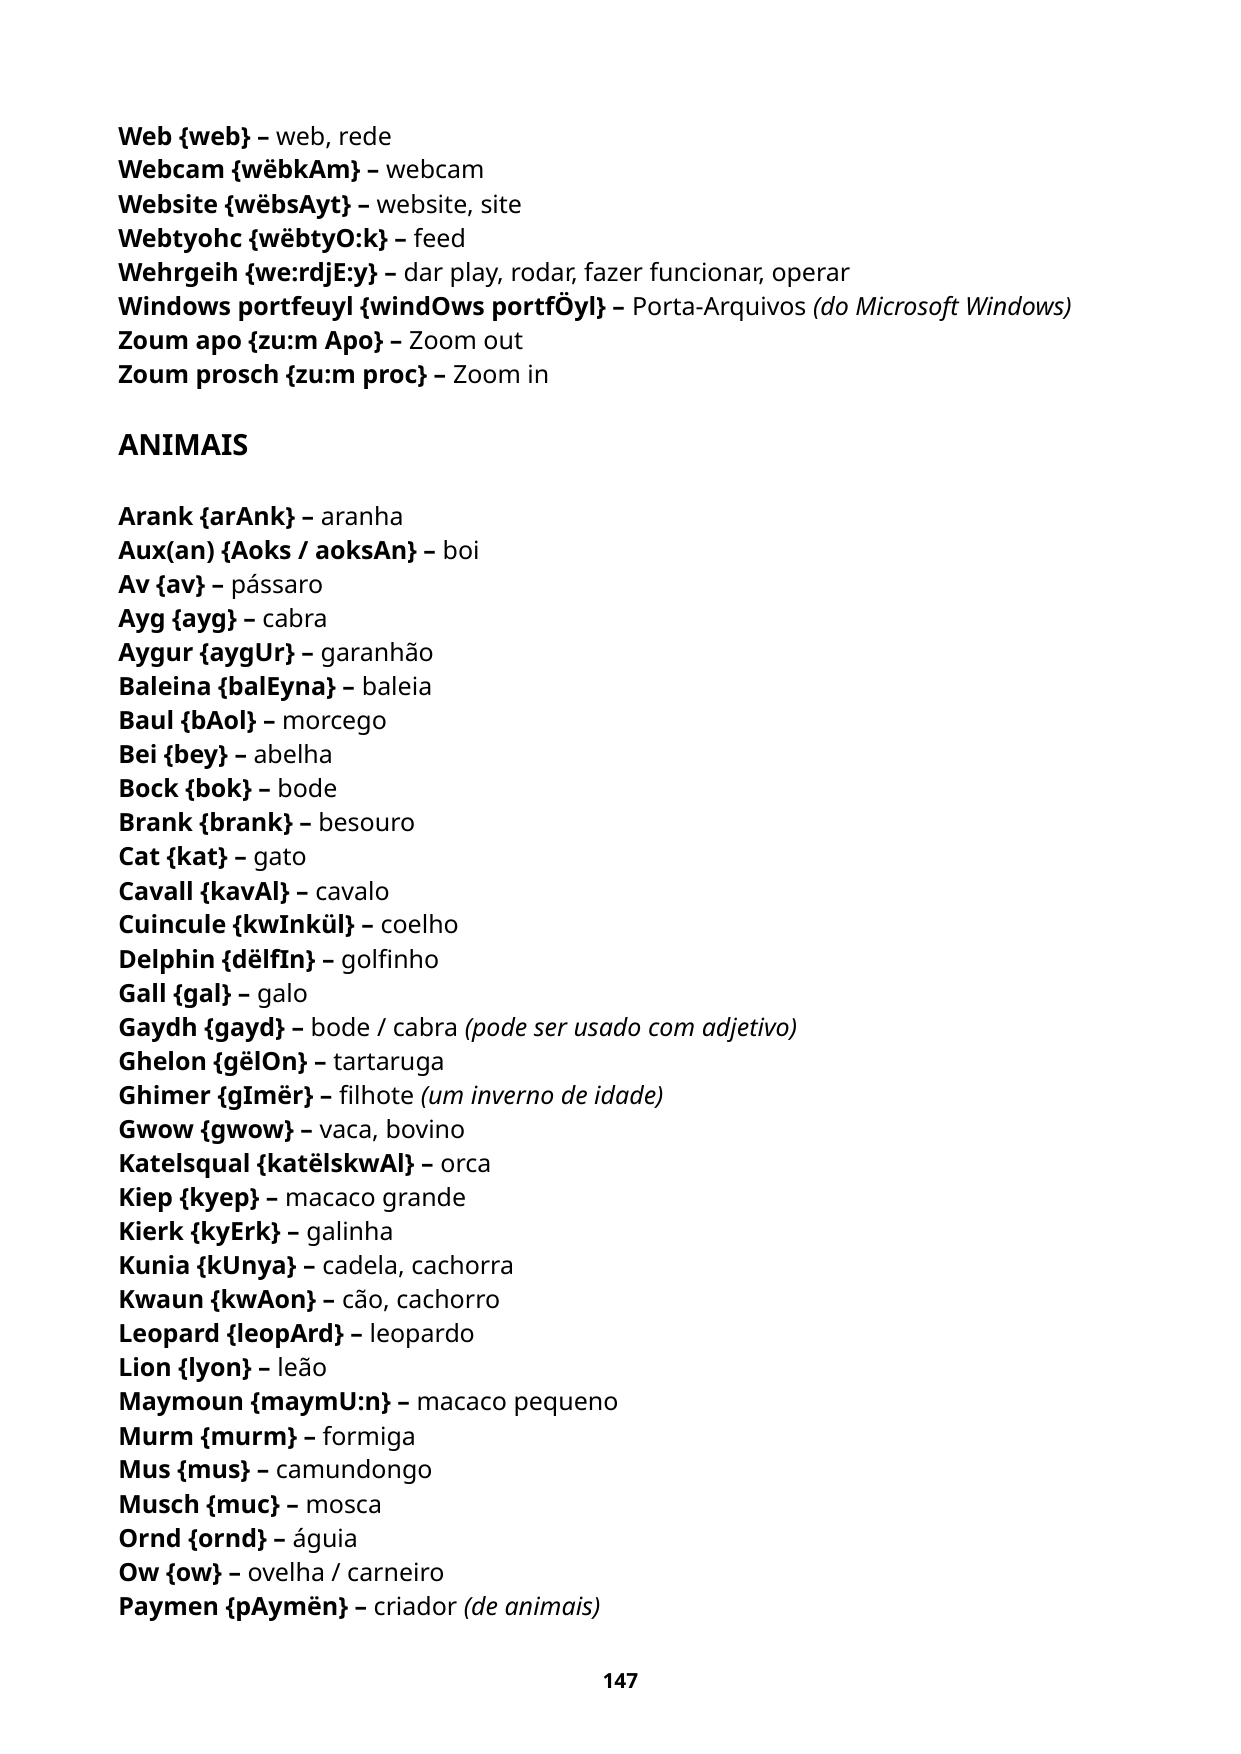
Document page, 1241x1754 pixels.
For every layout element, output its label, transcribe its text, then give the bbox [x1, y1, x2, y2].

text Web {web} – web, rede [118, 118, 1122, 152]
text Cavall {kavAl} – cavalo [118, 873, 1122, 907]
text Av {av} – pássaro [118, 567, 1122, 601]
text Cat {kat} – gato [118, 839, 1122, 873]
text Windows portfeuyl {windOws portfÖyl} – Porta-Arquivos (do Microsoft Windows) [118, 288, 1122, 322]
text Baul {bAol} – morcego [118, 703, 1122, 737]
text Bock {bok} – bode [118, 771, 1122, 805]
text Kwaun {kwAon} – cão, cachorro [118, 1282, 1122, 1316]
text Aux(an) {Aoks / aoksAn} – boi [118, 532, 1122, 567]
text Kunia {kUnya} – cadela, cachorra [118, 1248, 1122, 1282]
text Ow {ow} – ovelha / carneiro [118, 1554, 1122, 1588]
text Ornd {ornd} – águia [118, 1520, 1122, 1554]
text Gwow {gwow} – vaca, bovino [118, 1112, 1122, 1146]
text Webcam {wëbkAm} – webcam [118, 152, 1122, 186]
text Murm {murm} – formiga [118, 1418, 1122, 1452]
text Lion {lyon} – leão [118, 1350, 1122, 1384]
text Musch {muc} – mosca [118, 1486, 1122, 1520]
text Gall {gal} – galo [118, 975, 1122, 1009]
text Paymen {pAymën} – criador (de animais) [118, 1588, 1122, 1622]
text Maymoun {maymU:n} – macaco pequeno [118, 1384, 1122, 1418]
text Mus {mus} – camundongo [118, 1452, 1122, 1486]
text Aygur {aygUr} – garanhão [118, 635, 1122, 669]
text Bei {bey} – abelha [118, 737, 1122, 771]
text Ghelon {gëlOn} – tartaruga [118, 1043, 1122, 1077]
text Gaydh {gayd} – bode / cabra (pode ser usado com adjetivo) [118, 1009, 1122, 1043]
text Ayg {ayg} – cabra [118, 601, 1122, 635]
text Zoum prosch {zu:m proc} – Zoom in [118, 357, 1122, 391]
text Arank {arAnk} – aranha [118, 498, 1122, 532]
text Cuincule {kwInkül} – coelho [118, 907, 1122, 941]
text Webtyohc {wëbtyO:k} – feed [118, 220, 1122, 254]
text Katelsqual {katëlskwAl} – orca [118, 1146, 1122, 1180]
text Wehrgeih {we:rdjE:y} – dar play, rodar, fazer funcionar, operar [118, 254, 1122, 288]
text Kierk {kyErk} – galinha [118, 1214, 1122, 1248]
text Leopard {leopArd} – leopardo [118, 1316, 1122, 1350]
text Zoum apo {zu:m Apo} – Zoom out [118, 322, 1122, 357]
text Delphin {dëlfIn} – golfinho [118, 941, 1122, 975]
text Baleina {balEyna} – baleia [118, 669, 1122, 703]
text Ghimer {gImër} – filhote (um inverno de idade) [118, 1077, 1122, 1112]
text Website {wëbsAyt} – website, site [118, 186, 1122, 220]
text Brank {brank} – besouro [118, 805, 1122, 839]
text Kiep {kyep} – macaco grande [118, 1180, 1122, 1214]
subtitle ANIMAIS [118, 425, 1122, 464]
